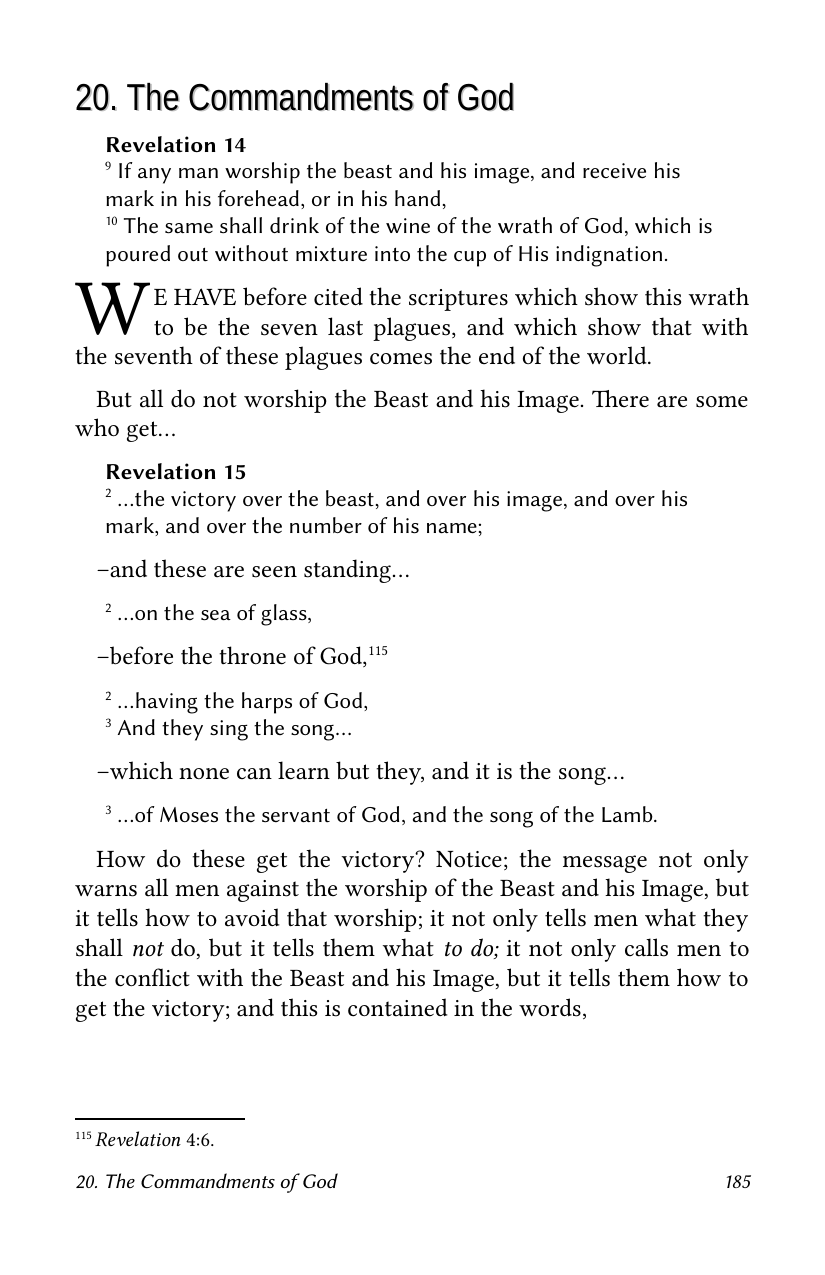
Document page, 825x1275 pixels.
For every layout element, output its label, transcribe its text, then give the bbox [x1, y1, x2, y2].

text 2 ...on the sea of glass, [105, 600, 720, 626]
text –and these are seen standing… [75, 555, 750, 584]
text Revelation 15 [105, 459, 750, 486]
text –before the throne of God, [75, 643, 750, 671]
title The Commandments of God [75, 75, 750, 118]
text 2 ...having the harps of God, [105, 687, 720, 714]
text Revelation 4:6. [75, 1128, 750, 1152]
text –which none can learn but they, and it is the song… [75, 757, 750, 786]
text How do these get the victory? Notice; the message not only warns all men against the worship of the Beast and his Image, but it tells how to avoid that worship; it not only tells men what they shall not do, but it tells them what to do; it not only calls men to the conflict with the Beast and his Image, but it tells them how to get the victory; and this is contained in the words, [75, 844, 750, 1023]
text 9 If any man worship the beast and his image, and receive his mark in his forehead, or in his hand, [105, 158, 720, 212]
text 3 ...of Moses the servant of God, and the song of the Lamb. [105, 802, 720, 828]
text 3 And they sing the song… [105, 715, 720, 741]
text 2 ...the victory over the beast, and over his image, and over his mark, and over the number of his name; [105, 486, 720, 539]
text WE HAVE before cited the scriptures which show this wrath to be the seven last plagues, and which show that with the seventh of these plagues comes the end of the world. [75, 283, 750, 371]
text 10 The same shall drink of the wine of the wrath of God, which is poured out without mixture into the cup of His indignation. [105, 213, 720, 267]
text But all do not worship the Beast and his Image. There are some who get... [75, 384, 750, 443]
text Revelation 14 [105, 132, 750, 158]
